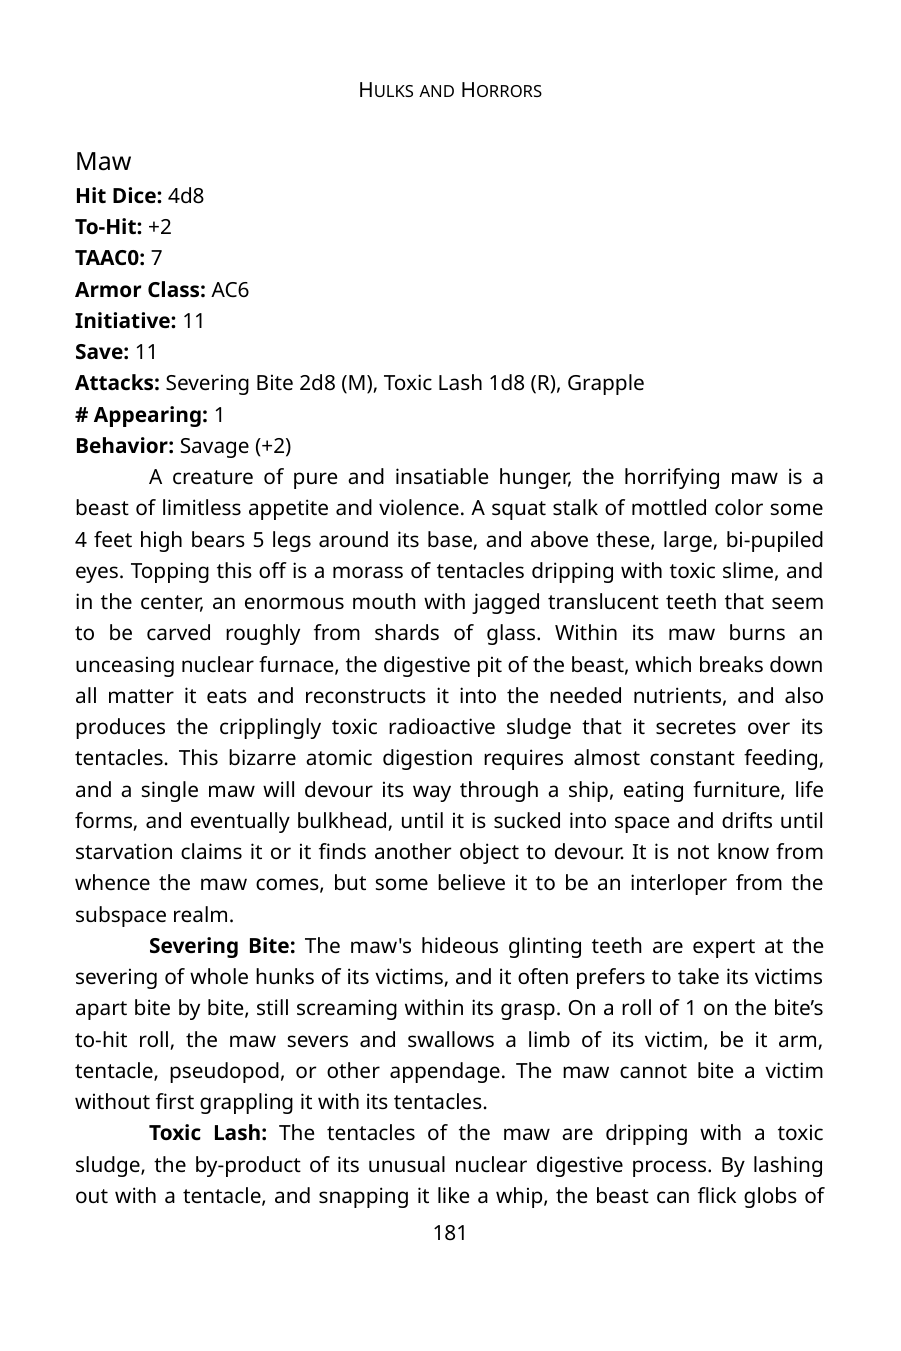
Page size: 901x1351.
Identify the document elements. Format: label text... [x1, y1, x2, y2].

text TAAC0: 7 [75, 243, 825, 272]
text Severing Bite: The maw's hideous glinting teeth are expert at the severing of whole hunks of its victims, and it often prefers to take its victims apart bite by bite, still screaming within its grasp. On a roll of 1 on the bite’s to-hit roll, the maw severs and swallows a limb of its victim, be it arm, tentacle, pseudopod, or other appendage. The maw cannot bite a victim without first grappling it with its tentacles. [75, 931, 825, 1116]
text Initiative: 11 [75, 306, 825, 334]
text To-Hit: +2 [75, 212, 825, 241]
text Armor Class: AC6 [75, 275, 825, 303]
text Toxic Lash: The tentacles of the maw are dripping with a toxic sludge, the by-product of its unusual nuclear digestive process. By lashing out with a tentacle, and snapping it like a whip, the beast can flick globs of [75, 1118, 825, 1209]
text Save: 11 [75, 337, 825, 366]
text Behavior: Savage (+2) [75, 431, 825, 459]
subtitle Maw [75, 144, 825, 178]
text Attacks: Severing Bite 2d8 (M), Toxic Lash 1d8 (R), Grapple [75, 368, 825, 397]
text A creature of pure and insatiable hunger, the horrifying maw is a beast of limitless appetite and violence. A squat stalk of mottled color some 4 feet high bears 5 legs around its base, and above these, large, bi-pupiled eyes. Topping this off is a morass of tentacles dripping with toxic slime, and in the center, an enormous mouth with jagged translucent teeth that seem to be carved roughly from shards of glass. Within its maw burns an unceasing nuclear furnace, the digestive pit of the beast, which breaks down all matter it eats and reconstructs it into the needed nutrients, and also produces the cripplingly toxic radioactive sludge that it secretes over its tentacles. This bizarre atomic digestion requires almost constant feeding, and a single maw will devour its way through a ship, eating furniture, life forms, and eventually bulkhead, until it is sucked into space and drifts until starvation claims it or it finds another object to devour. It is not know from whence the maw comes, but some believe it to be an interloper from the subspace realm. [75, 462, 825, 928]
text # Appearing: 1 [75, 400, 825, 428]
text Hit Dice: 4d8 [75, 181, 825, 209]
